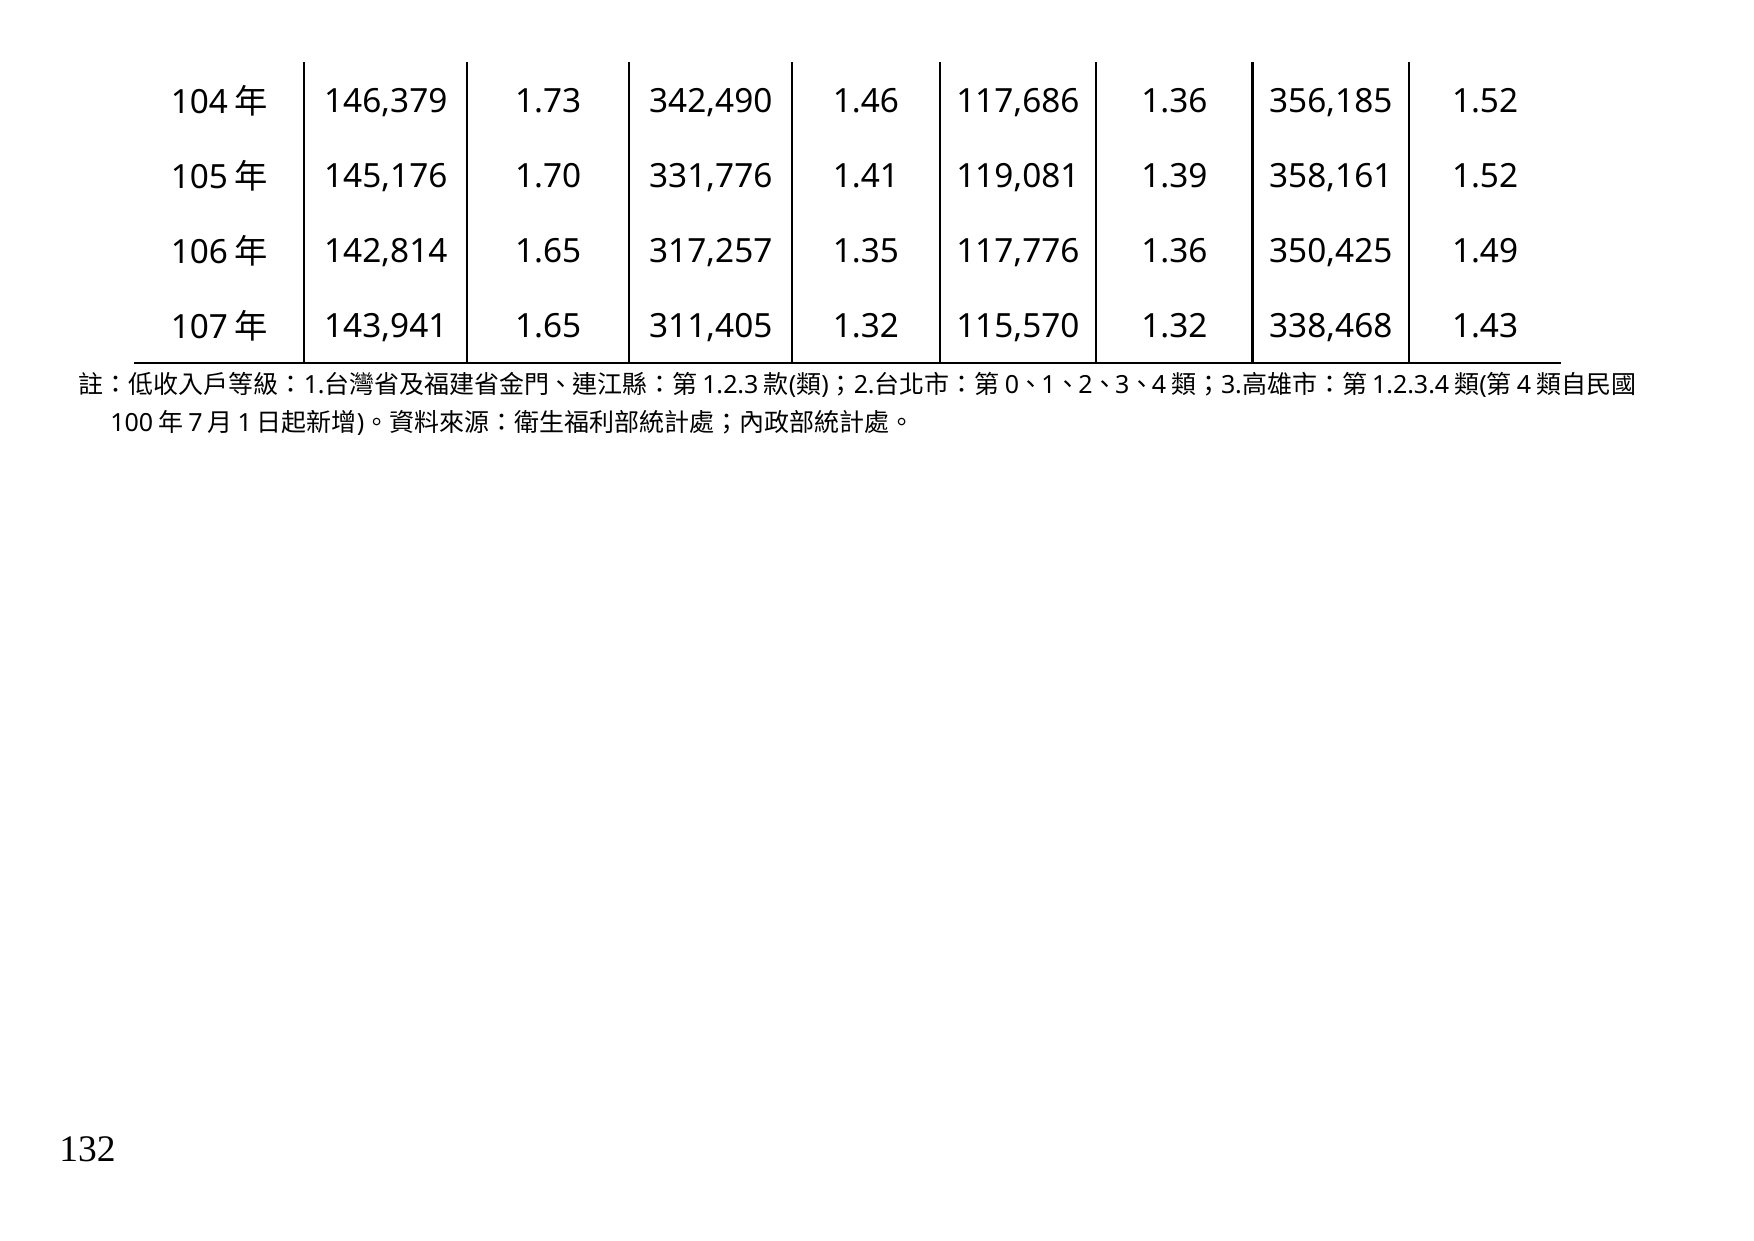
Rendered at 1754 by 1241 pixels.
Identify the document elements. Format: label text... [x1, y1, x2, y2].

table_cell 146,379 [305, 62, 466, 137]
table_cell 107年 [134, 287, 303, 362]
table_cell 1.36 [1097, 212, 1251, 287]
table_cell 1.32 [793, 287, 939, 362]
text 註：低收入戶等級：1.台灣省及福建省金門、連江縣：第1.2.3款(類)；2.台北市：第0、1、2、3、4類；3.高雄市：第1.2.3.4類(第4類自民國100年7月1日起新增)。資料來源：衛生福利部統計處；內政部統計處。 [59, 364, 1636, 439]
table_cell 1.49 [1410, 212, 1561, 287]
table_cell 350,425 [1254, 212, 1408, 287]
table_cell 1.35 [793, 212, 939, 287]
table_cell 104年 [134, 62, 303, 137]
table_cell 105年 [134, 137, 303, 212]
table_cell 317,257 [630, 212, 791, 287]
table_cell 1.39 [1097, 137, 1251, 212]
table_cell 358,161 [1254, 137, 1408, 212]
table_cell 338,468 [1254, 287, 1408, 362]
table_cell 311,405 [630, 287, 791, 362]
table_cell 1.52 [1410, 62, 1561, 137]
table_cell 342,490 [630, 62, 791, 137]
table_cell 1.46 [793, 62, 939, 137]
table_cell 119,081 [941, 137, 1095, 212]
table_cell 1.65 [468, 287, 628, 362]
table_cell 331,776 [630, 137, 791, 212]
table_cell 1.65 [468, 212, 628, 287]
table_cell 143,941 [305, 287, 466, 362]
table_cell 1.36 [1097, 62, 1251, 137]
table_cell 1.32 [1097, 287, 1251, 362]
table_cell 142,814 [305, 212, 466, 287]
table_cell 1.70 [468, 137, 628, 212]
table_cell 117,776 [941, 212, 1095, 287]
table_cell 1.52 [1410, 137, 1561, 212]
table_cell 115,570 [941, 287, 1095, 362]
table_cell 117,686 [941, 62, 1095, 137]
table_cell 356,185 [1254, 62, 1408, 137]
table_cell 106年 [134, 212, 303, 287]
table_cell 1.41 [793, 137, 939, 212]
table_cell 145,176 [305, 137, 466, 212]
table_cell 1.73 [468, 62, 628, 137]
table_cell 1.43 [1410, 287, 1561, 362]
